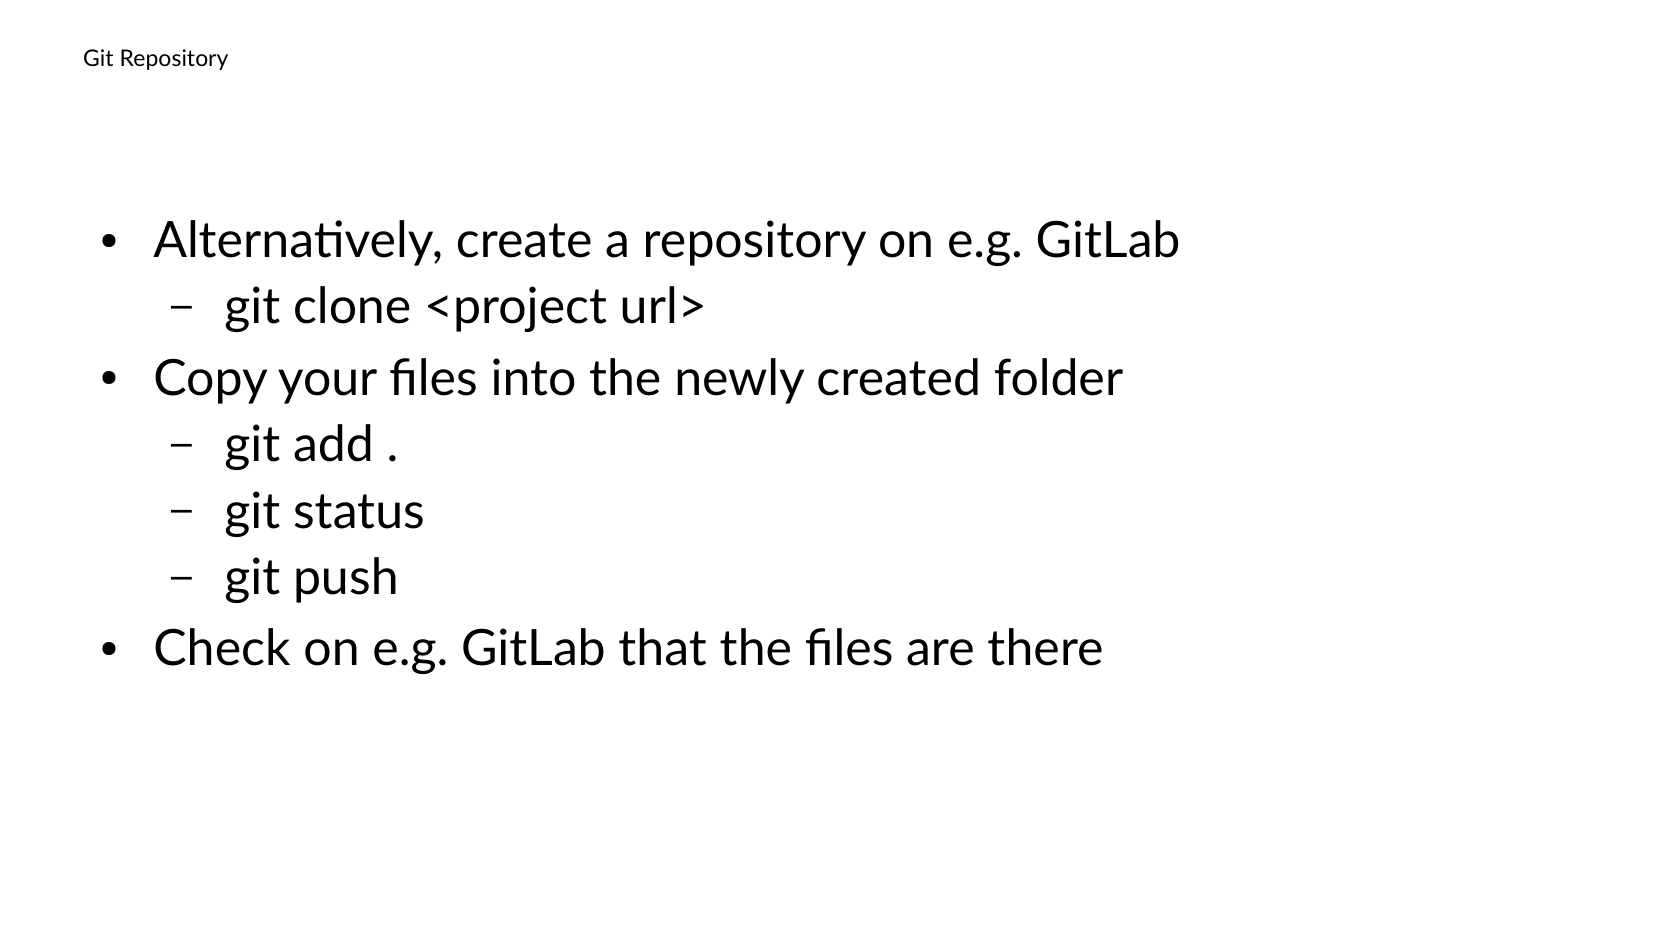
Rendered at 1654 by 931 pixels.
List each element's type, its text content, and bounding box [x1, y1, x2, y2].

title Git Repository [83, 0, 1571, 119]
list Alternatively, create a repository on e.g. GitLab git clone <project url> Copy your files into the newly created folder git add . git status git push Check on e.g. GitLab that the files are there [82, 217, 1571, 839]
